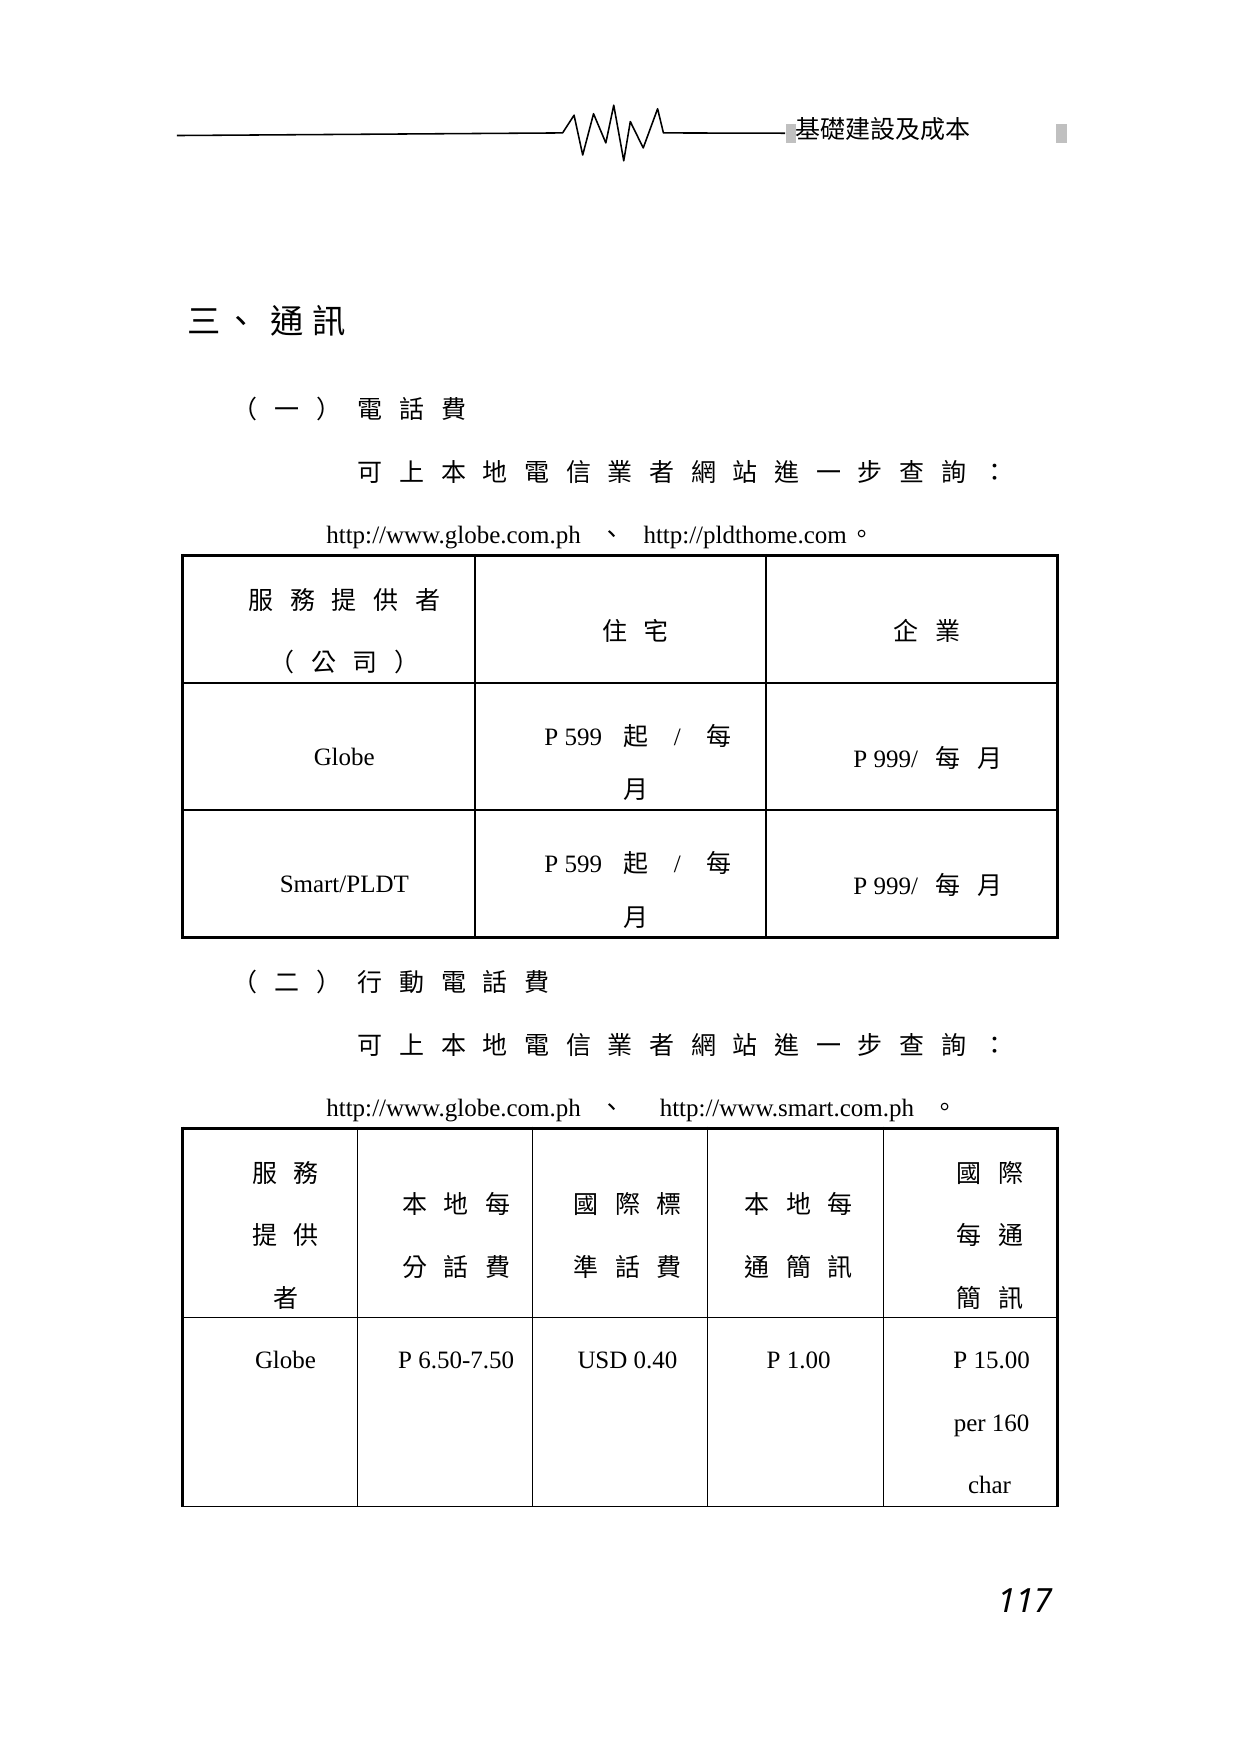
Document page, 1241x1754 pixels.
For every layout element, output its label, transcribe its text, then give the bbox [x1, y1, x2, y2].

table_header 國際標準話費 [533, 1130, 707, 1317]
table_header 服務提供者（公司） [184, 557, 474, 682]
table_cell P 599起/每月 [476, 684, 765, 809]
table_cell Globe [184, 684, 474, 809]
text （二）行動電話費 [207, 939, 1058, 1002]
table_header 國際每通簡訊 [884, 1130, 1056, 1317]
table_cell P 999/每月 [767, 811, 1056, 936]
table_cell USD 0.40 [533, 1318, 707, 1506]
text 三、通訊 [183, 277, 1058, 339]
table_cell P 599起/每月 [476, 811, 765, 936]
table_header 住宅 [476, 557, 765, 682]
table_cell Smart/PLDT [184, 811, 474, 936]
text 可上本地電信業者網站進一步查詢：http://www.globe.com.ph、http://pldthome.com。 [281, 429, 1058, 554]
table_cell Globe [184, 1318, 357, 1506]
table_header 服務提供者 [184, 1130, 357, 1317]
text 可上本地電信業者網站進一步查詢：http://www.globe.com.ph、http://www.smart.com.ph。 [281, 1002, 1058, 1127]
table_cell P 999/每月 [767, 684, 1056, 809]
table_cell P 1.00 [708, 1318, 883, 1506]
text （一）電話費 [207, 366, 1058, 429]
table_cell P 15.00 per 160 char [884, 1318, 1056, 1506]
table_cell P 6.50-7.50 [358, 1318, 532, 1506]
table_header 本地每分話費 [358, 1130, 532, 1317]
table_header 企業 [767, 557, 1056, 682]
table_header 本地每通簡訊 [708, 1130, 883, 1317]
